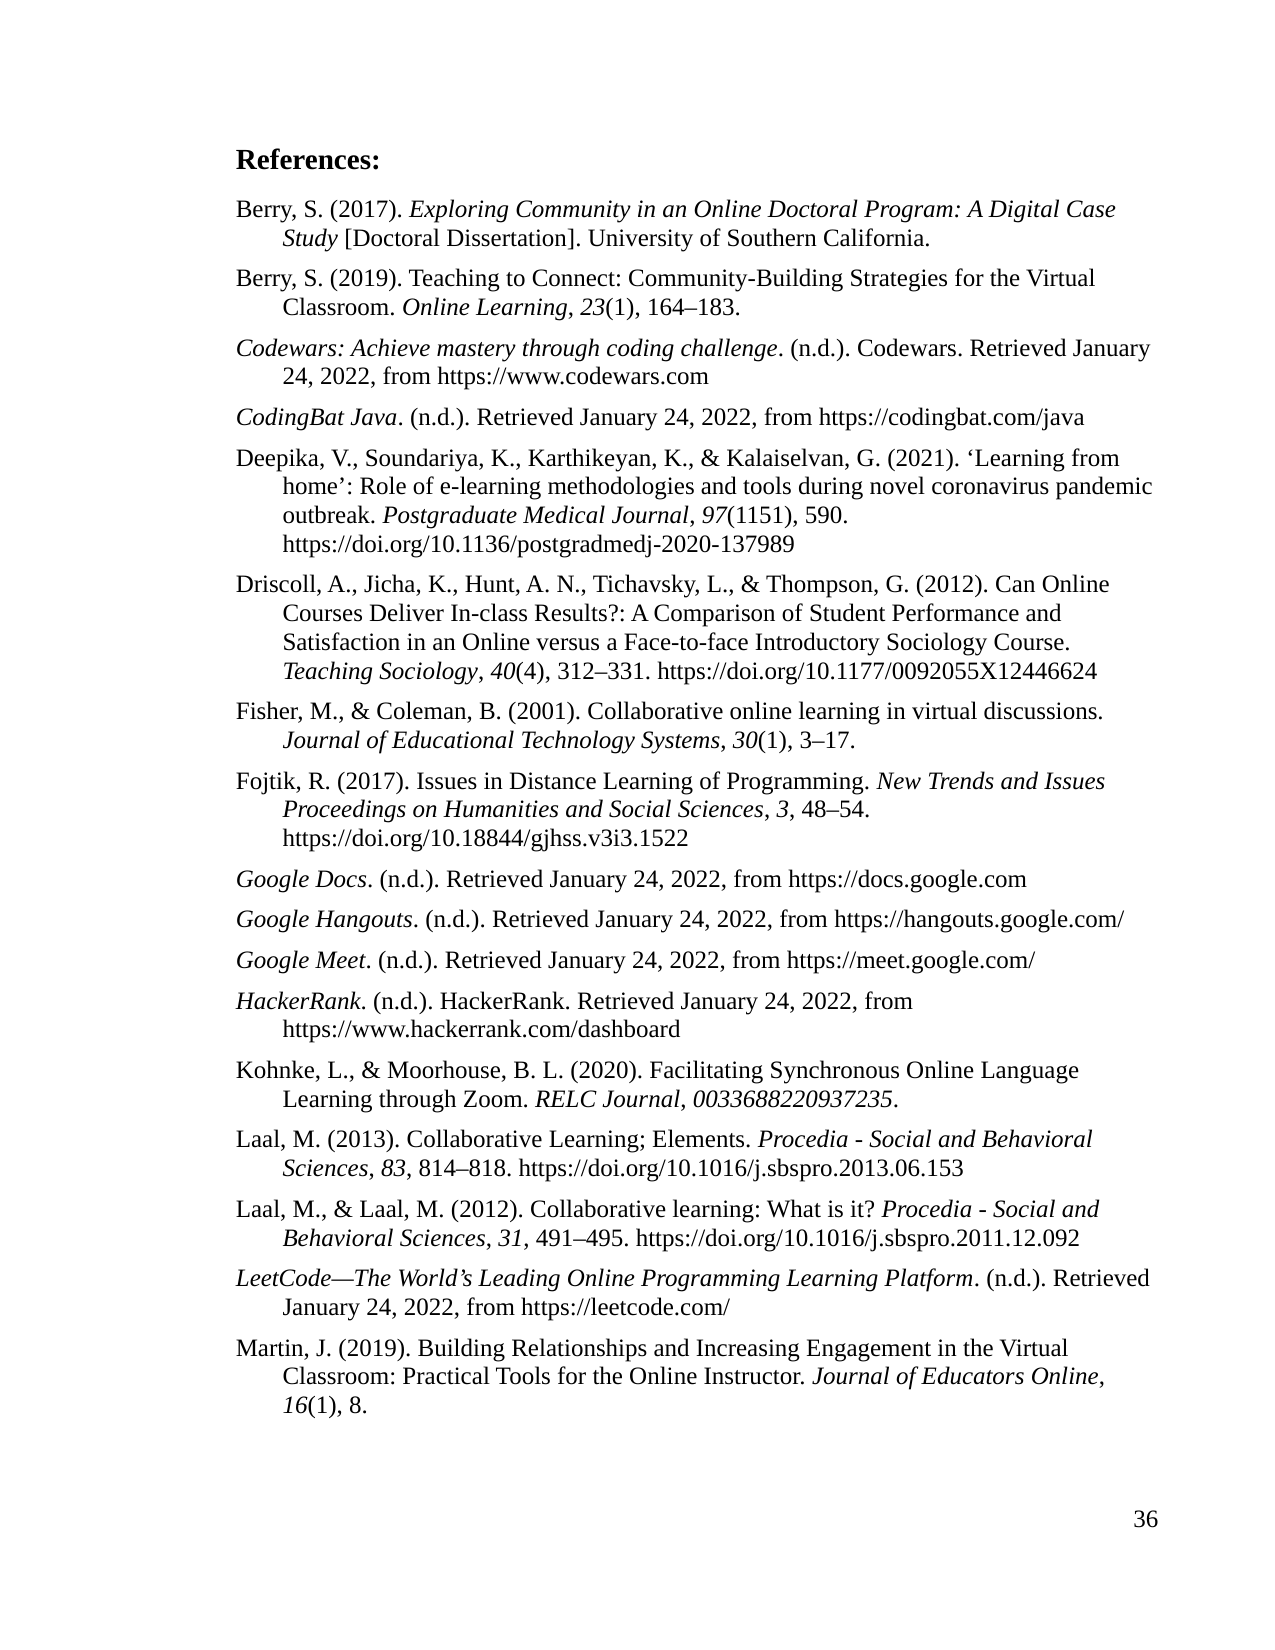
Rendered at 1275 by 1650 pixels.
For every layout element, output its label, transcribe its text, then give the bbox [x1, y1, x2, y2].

text Laal, M. (2013). Collaborative Learning; Elements. Procedia - Social and Behavioral Sciences, 83, 814–818. https://doi.org/10.1016/j.sbspro.2013.06.153 [236, 1124, 1158, 1182]
text Codewars: Achieve mastery through coding challenge. (n.d.). Codewars. Retrieved January 24, 2022, from https://www.codewars.com [236, 333, 1158, 390]
text LeetCode—The World’s Leading Online Programming Learning Platform. (n.d.). Retrieved January 24, 2022, from https://leetcode.com/ [236, 1263, 1158, 1321]
text Google Hangouts. (n.d.). Retrieved January 24, 2022, from https://hangouts.google.com/ [236, 904, 1158, 933]
text Driscoll, A., Jicha, K., Hunt, A. N., Tichavsky, L., & Thompson, G. (2012). Can Online Courses Deliver In-class Results?: A Comparison of Student Performance and Satisfaction in an Online versus a Face-to-face Introductory Sociology Course. Teaching Sociology, 40(4), 312–331. https://doi.org/10.1177/0092055X12446624 [236, 569, 1158, 684]
text Berry, S. (2019). Teaching to Connect: Community-Building Strategies for the Virtual Classroom. Online Learning, 23(1), 164–183. [236, 263, 1158, 321]
text CodingBat Java. (n.d.). Retrieved January 24, 2022, from https://codingbat.com/java [236, 402, 1158, 431]
text Martin, J. (2019). Building Relationships and Increasing Engagement in the Virtual Classroom: Practical Tools for the Online Instructor. Journal of Educators Online, 16(1), 8. [236, 1333, 1158, 1419]
text Fojtik, R. (2017). Issues in Distance Learning of Programming. New Trends and Issues Proceedings on Humanities and Social Sciences, 3, 48–54. https://doi.org/10.18844/gjhss.v3i3.1522 [236, 766, 1158, 852]
text Berry, S. (2017). Exploring Community in an Online Doctoral Program: A Digital Case Study [Doctoral Dissertation]. University of Southern California. [236, 194, 1158, 251]
text Laal, M., & Laal, M. (2012). Collaborative learning: What is it? Procedia - Social and Behavioral Sciences, 31, 491–495. https://doi.org/10.1016/j.sbspro.2011.12.092 [236, 1194, 1158, 1251]
text Google Docs. (n.d.). Retrieved January 24, 2022, from https://docs.google.com [236, 864, 1158, 893]
text Google Meet. (n.d.). Retrieved January 24, 2022, from https://meet.google.com/ [236, 945, 1158, 974]
text HackerRank. (n.d.). HackerRank. Retrieved January 24, 2022, from https://www.hackerrank.com/dashboard [236, 986, 1158, 1043]
subtitle References: [236, 142, 1158, 176]
text Kohnke, L., & Moorhouse, B. L. (2020). Facilitating Synchronous Online Language Learning through Zoom. RELC Journal, 0033688220937235. [236, 1055, 1158, 1113]
text Fisher, M., & Coleman, B. (2001). Collaborative online learning in virtual discussions. Journal of Educational Technology Systems, 30(1), 3–17. [236, 696, 1158, 754]
text Deepika, V., Soundariya, K., Karthikeyan, K., & Kalaiselvan, G. (2021). ‘Learning from home’: Role of e-learning methodologies and tools during novel coronavirus pandemic outbreak. Postgraduate Medical Journal, 97(1151), 590. https://doi.org/10.1136/postgradmedj-2020-137989 [236, 443, 1158, 558]
